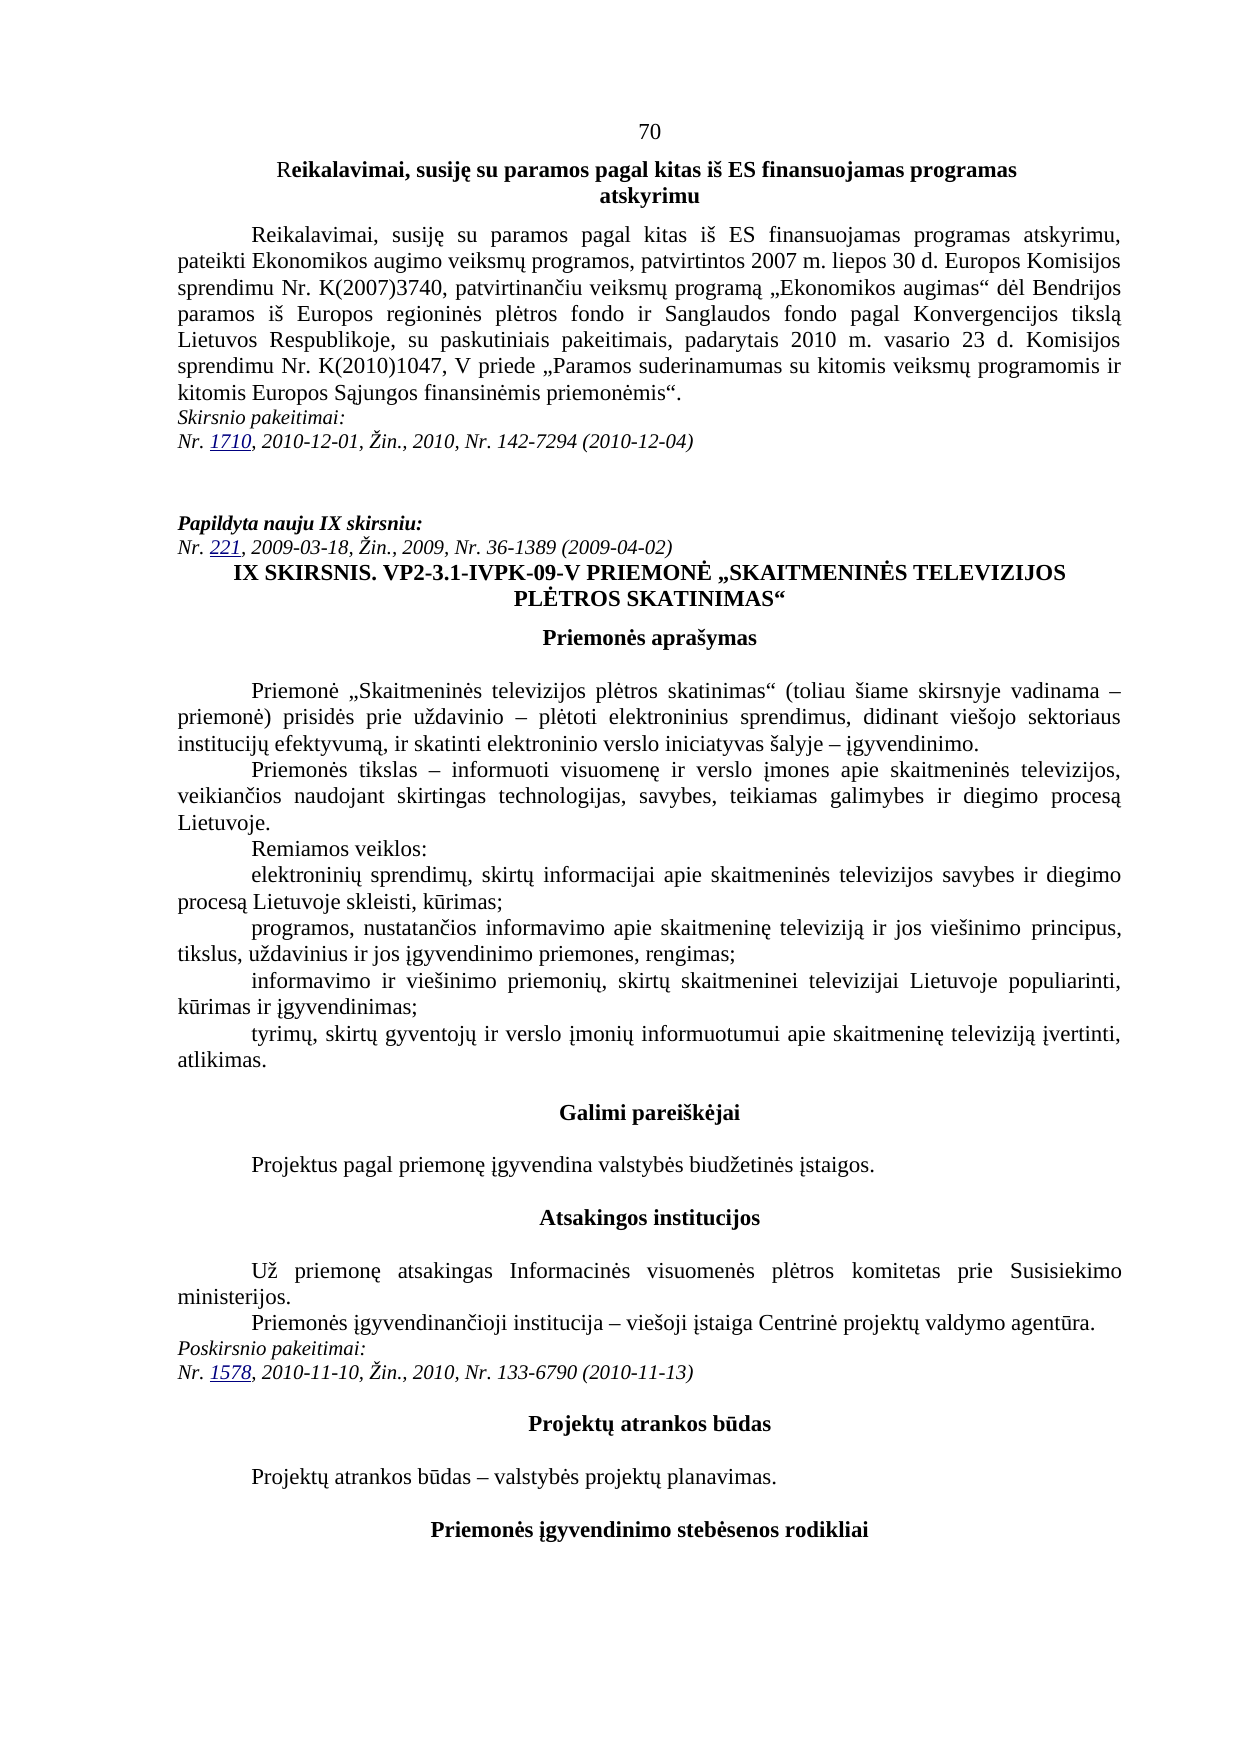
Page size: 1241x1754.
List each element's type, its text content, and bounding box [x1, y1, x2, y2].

text programos, nustatančios informavimo apie skaitmeninę televiziją ir jos viešinimo principus, tikslus, uždavinius ir jos įgyvendinimo priemones, rengimas; [177, 914, 1122, 967]
text Priemonė „Skaitmeninės televizijos plėtros skatinimas“ (toliau šiame skirsnyje vadinama – priemonė) prisidės prie uždavinio – plėtoti elektroninius sprendimus, didinant viešojo sektoriaus institucijų efektyvumą, ir skatinti elektroninio verslo iniciatyvas šalyje – įgyvendinimo. [177, 677, 1122, 756]
text Nr. 1578, 2010-11-10, Žin., 2010, Nr. 133-6790 (2010-11-13) [177, 1360, 1122, 1384]
text Reikalavimai, susiję su paramos pagal kitas iš ES finansuojamas programas atskyrimu, pateikti Ekonomikos augimo veiksmų programos, patvirtintos 2007 m. liepos 30 d. Europos Komisijos sprendimu Nr. K(2007)3740, patvirtinančiu veiksmų programą „Ekonomikos augimas“ dėl Bendrijos paramos iš Europos regioninės plėtros fondo ir Sanglaudos fondo pagal Konvergencijos tikslą Lietuvos Respublikoje, su paskutiniais pakeitimais, padarytais 2010 m. vasario 23 d. Komisijos sprendimu Nr. K(2010)1047, V priede „Paramos suderinamumas su kitomis veiksmų programomis ir kitomis Europos Sąjungos finansinėmis priemonėmis“. [177, 221, 1122, 405]
text Projektų atrankos būdas [177, 1410, 1122, 1437]
text elektroninių sprendimų, skirtų informacijai apie skaitmeninės televizijos savybes ir diegimo procesą Lietuvoje skleisti, kūrimas; [177, 861, 1122, 914]
text Nr. 1710, 2010-12-01, Žin., 2010, Nr. 142-7294 (2010-12-04) [177, 429, 1122, 453]
text Atsakingos institucijos [177, 1204, 1122, 1230]
text Reikalavimai, susiję su paramos pagal kitas iš ES finansuojamas programas atskyrimu [177, 156, 1122, 208]
text Už priemonę atsakingas Informacinės visuomenės plėtros komitetas prie Susisiekimo ministerijos. [177, 1257, 1122, 1309]
text Skirsnio pakeitimai: [177, 405, 1122, 429]
text IX SKIRSNIS. VP2-3.1-IVPK-09-V PRIEMONĖ „SKAITMENINĖS TELEVIZIJOS PLĖTROS SKATINIMAS“ [177, 559, 1122, 612]
text Poskirsnio pakeitimai: [177, 1336, 1122, 1360]
text Priemonės įgyvendinančioji institucija – viešoji įstaiga Centrinė projektų valdymo agentūra. [177, 1309, 1122, 1336]
text tyrimų, skirtų gyventojų ir verslo įmonių informuotumui apie skaitmeninę televiziją įvertinti, atlikimas. [177, 1019, 1122, 1072]
text Priemonės tikslas – informuoti visuomenę ir verslo įmones apie skaitmeninės televizijos, veikiančios naudojant skirtingas technologijas, savybes, teikiamas galimybes ir diegimo procesą Lietuvoje. [177, 756, 1122, 835]
text Priemonės įgyvendinimo stebėsenos rodikliai [177, 1516, 1122, 1542]
text Papildyta nauju IX skirsniu: [177, 511, 1122, 535]
text Galimi pareiškėjai [177, 1099, 1122, 1125]
text Projektų atrankos būdas – valstybės projektų planavimas. [177, 1463, 1122, 1489]
text informavimo ir viešinimo priemonių, skirtų skaitmeninei televizijai Lietuvoje populiarinti, kūrimas ir įgyvendinimas; [177, 967, 1122, 1019]
text Projektus pagal priemonę įgyvendina valstybės biudžetinės įstaigos. [177, 1151, 1122, 1178]
text Nr. 221, 2009-03-18, Žin., 2009, Nr. 36-1389 (2009-04-02) [177, 535, 1122, 559]
text Priemonės aprašymas [177, 624, 1122, 651]
text Remiamos veiklos: [177, 835, 1122, 861]
